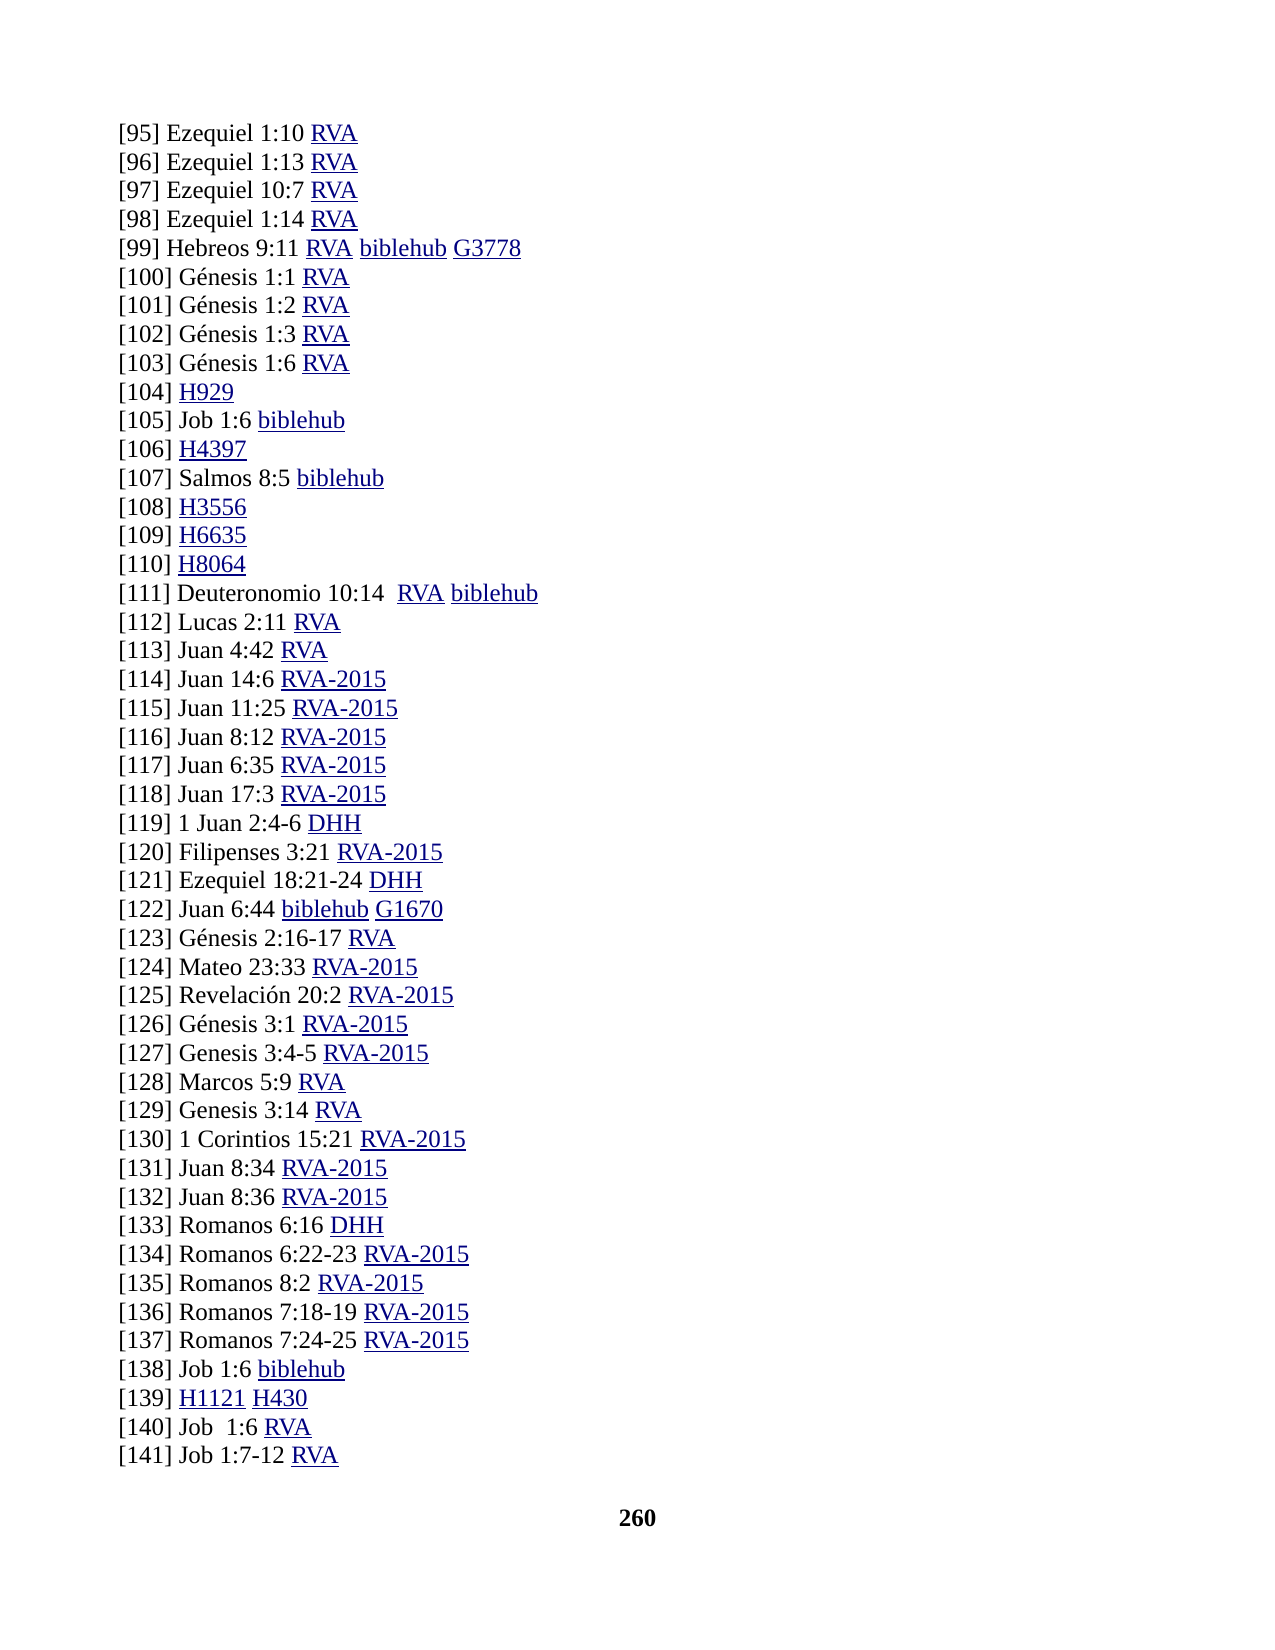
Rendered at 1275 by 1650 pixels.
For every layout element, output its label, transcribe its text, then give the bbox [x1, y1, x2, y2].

text H3556 [118, 492, 1157, 521]
text 1 Corintios 15:21 RVA-2015 [118, 1124, 1157, 1153]
text Juan 17:3 RVA-2015 [118, 779, 1157, 808]
text Job 1:6 biblehub [118, 1354, 1157, 1383]
text Juan 8:34 RVA-2015 [118, 1153, 1157, 1182]
text Juan 11:25 RVA-2015 [118, 693, 1157, 722]
text H929 [118, 377, 1157, 406]
text Génesis 1:3 RVA [118, 319, 1157, 348]
text Juan 4:42 RVA [118, 636, 1157, 664]
text Génesis 3:1 RVA-2015 [118, 1009, 1157, 1038]
text Romanos 8:2 RVA-2015 [118, 1268, 1157, 1297]
text 1 Juan 2:4-6 DHH [118, 808, 1157, 837]
text H8064 [118, 549, 1157, 578]
text Lucas 2:11 RVA [118, 607, 1157, 636]
text Job 1:7-12 RVA [118, 1441, 1157, 1469]
text Ezequiel 1:13 RVA [118, 147, 1157, 176]
text Juan 6:44 biblehub G1670 [118, 894, 1157, 923]
text Ezequiel 1:14 RVA [118, 204, 1157, 233]
text Hebreos 9:11 RVA biblehub G3778 [118, 233, 1157, 262]
text Ezequiel 18:21-24 DHH [118, 866, 1157, 894]
text Genesis 3:14 RVA [118, 1096, 1157, 1124]
text Romanos 7:18-19 RVA-2015 [118, 1297, 1157, 1326]
text Génesis 1:2 RVA [118, 291, 1157, 319]
text Romanos 6:16 DHH [118, 1211, 1157, 1239]
text Deuteronomio 10:14 RVA biblehub [118, 578, 1157, 607]
text Juan 14:6 RVA-2015 [118, 664, 1157, 693]
text Job 1:6 RVA [118, 1412, 1157, 1441]
text Revelación 20:2 RVA-2015 [118, 981, 1157, 1009]
text Juan 8:12 RVA-2015 [118, 722, 1157, 751]
text Romanos 6:22-23 RVA-2015 [118, 1239, 1157, 1268]
text H4397 [118, 434, 1157, 463]
text Genesis 3:4-5 RVA-2015 [118, 1038, 1157, 1067]
text Génesis 2:16-17 RVA [118, 923, 1157, 952]
text Marcos 5:9 RVA [118, 1067, 1157, 1096]
text Ezequiel 10:7 RVA [118, 176, 1157, 204]
text Job 1:6 biblehub [118, 406, 1157, 434]
text H1121 H430 [118, 1383, 1157, 1412]
text Mateo 23:33 RVA-2015 [118, 952, 1157, 981]
text Filipenses 3:21 RVA-2015 [118, 837, 1157, 866]
text Salmos 8:5 biblehub [118, 463, 1157, 492]
text H6635 [118, 521, 1157, 549]
text Juan 8:36 RVA-2015 [118, 1182, 1157, 1211]
text Romanos 7:24-25 RVA-2015 [118, 1326, 1157, 1354]
text Juan 6:35 RVA-2015 [118, 751, 1157, 779]
text Génesis 1:6 RVA [118, 348, 1157, 377]
text Génesis 1:1 RVA [118, 262, 1157, 291]
text Ezequiel 1:10 RVA [118, 118, 1157, 147]
